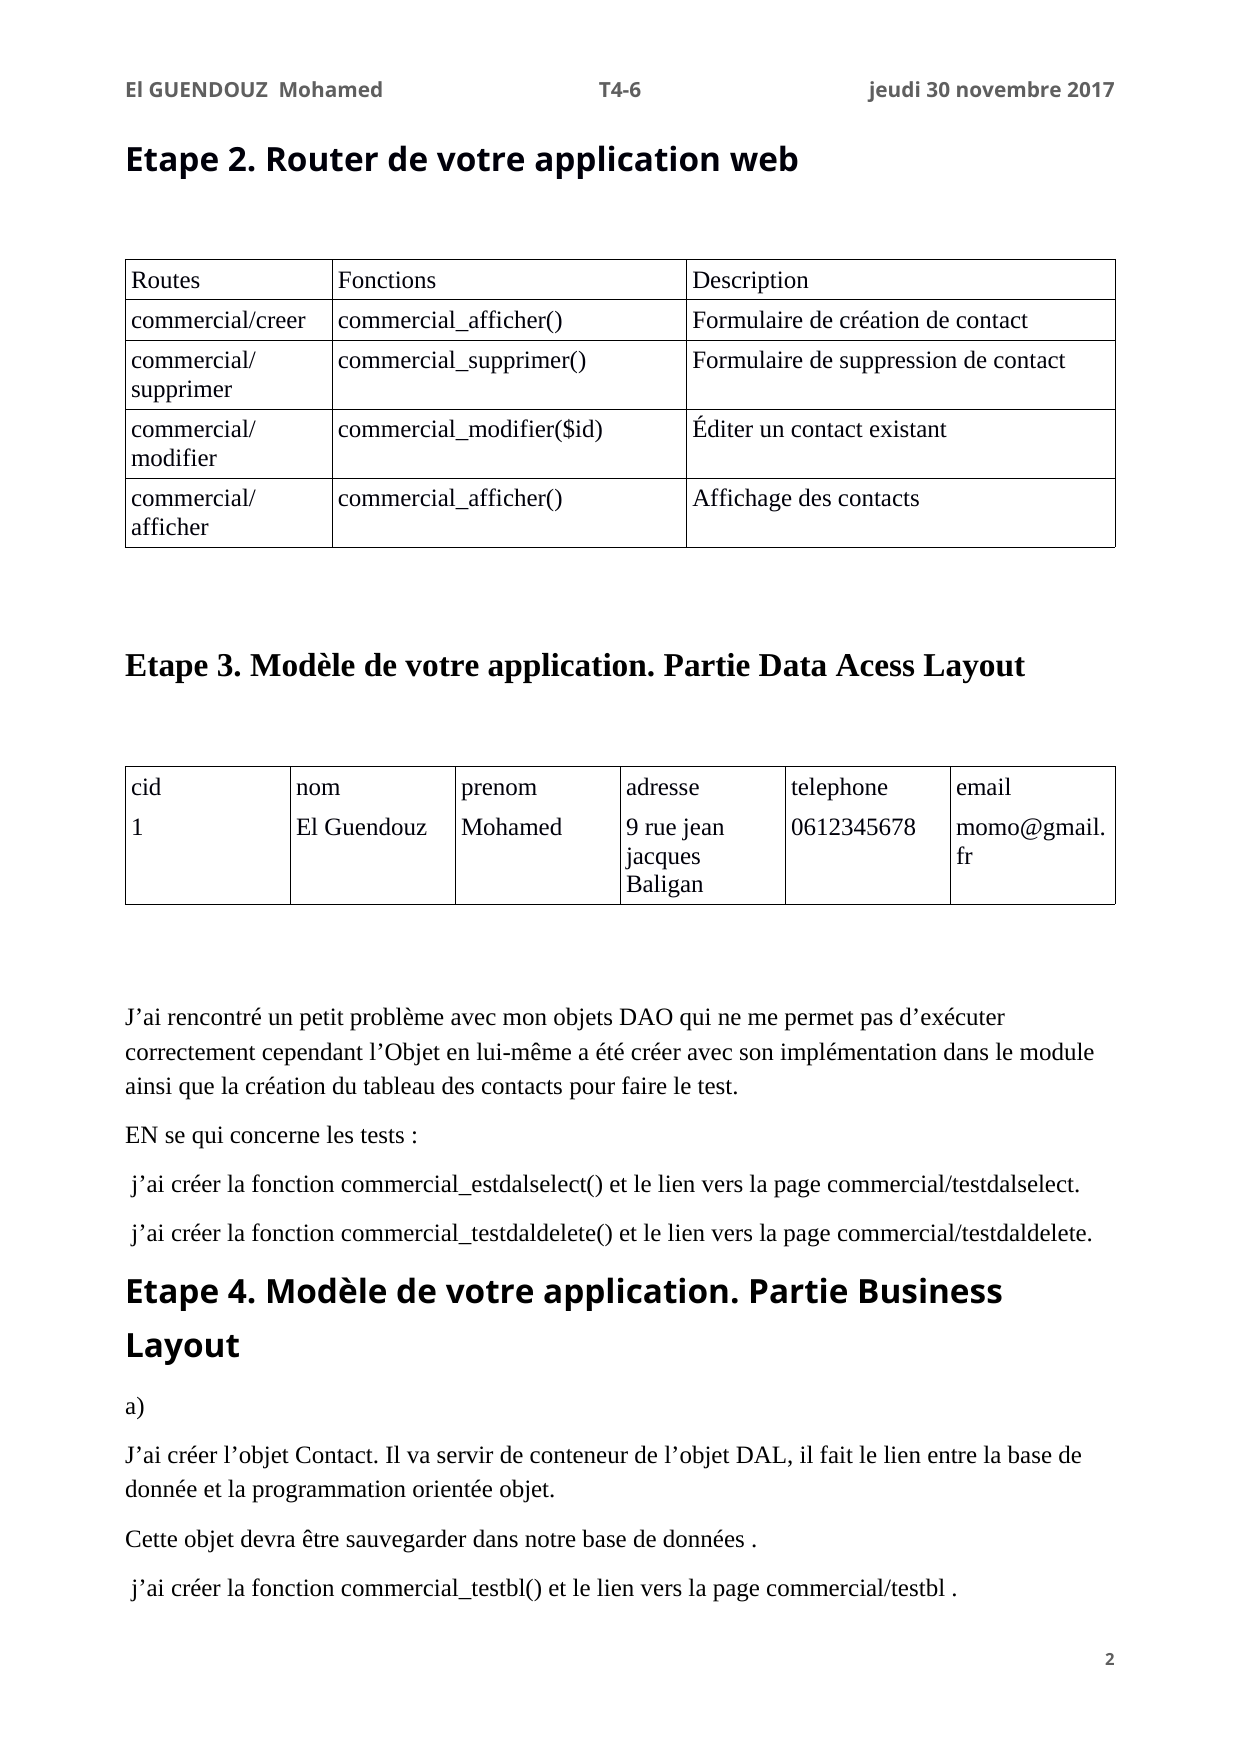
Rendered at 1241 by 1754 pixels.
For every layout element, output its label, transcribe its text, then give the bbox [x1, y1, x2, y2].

text j’ai créer la fonction commercial_testbl() et le lien vers la page commercial/testbl . [125, 1573, 1115, 1601]
table_header prenom [456, 767, 620, 806]
table_cell commercial/modifier [126, 410, 332, 478]
table_cell commercial_afficher() [333, 300, 686, 339]
table_cell 1 [126, 806, 290, 904]
table_header email [951, 767, 1115, 806]
table_cell 0612345678 [786, 806, 950, 904]
table_header adresse [621, 767, 785, 806]
table_cell Formulaire de création de contact [687, 300, 1115, 339]
table_cell Formulaire de suppression de contact [687, 341, 1115, 409]
table_header cid [126, 767, 290, 806]
text J’ai rencontré un petit problème avec mon objets DAO qui ne me permet pas d’exécuter correctement cependant l’Objet en lui-même a été créer avec son implémentation dans le module ainsi que la création du tableau des contacts pour faire le test. [125, 1002, 1115, 1100]
table_cell El Guendouz [291, 806, 455, 904]
text j’ai créer la fonction commercial_estdalselect() et le lien vers la page commercial/testdalselect. [125, 1169, 1115, 1198]
table_header telephone [786, 767, 950, 806]
table_cell commercial_modifier($id) [333, 410, 686, 478]
table_cell momo@gmail.fr [951, 806, 1115, 904]
text a) [125, 1391, 1115, 1420]
table_cell Éditer un contact existant [687, 410, 1115, 478]
text EN se qui concerne les tests : [125, 1120, 1115, 1149]
table_header Fonctions [333, 260, 686, 299]
table_cell 9 rue jean jacques Baligan [621, 806, 785, 904]
table_header nom [291, 767, 455, 806]
text Etape 4. Modèle de votre application. Partie Business Layout [125, 1267, 1115, 1367]
table_header Description [687, 260, 1115, 299]
table_header Routes [126, 260, 332, 299]
table_cell Mohamed [456, 806, 620, 904]
text j’ai créer la fonction commercial_testdaldelete() et le lien vers la page commercial/testdaldelete. [125, 1218, 1115, 1247]
text Cette objet devra être sauvegarder dans notre base de données . [125, 1524, 1115, 1552]
table_cell commercial/afficher [126, 479, 332, 547]
text Etape 2. Router de votre application web [125, 135, 1115, 235]
table_cell commercial/creer [126, 300, 332, 339]
text J’ai créer l’objet Contact. Il va servir de conteneur de l’objet DAL, il fait le lien entre la base de donnée et la programmation orientée objet. [125, 1440, 1115, 1503]
table_cell Affichage des contacts [687, 479, 1115, 547]
table_cell commercial_afficher() [333, 479, 686, 547]
text Etape 3. Modèle de votre application. Partie Data Acess Layout [125, 645, 1115, 683]
table_cell commercial_supprimer() [333, 341, 686, 409]
table_cell commercial/supprimer [126, 341, 332, 409]
